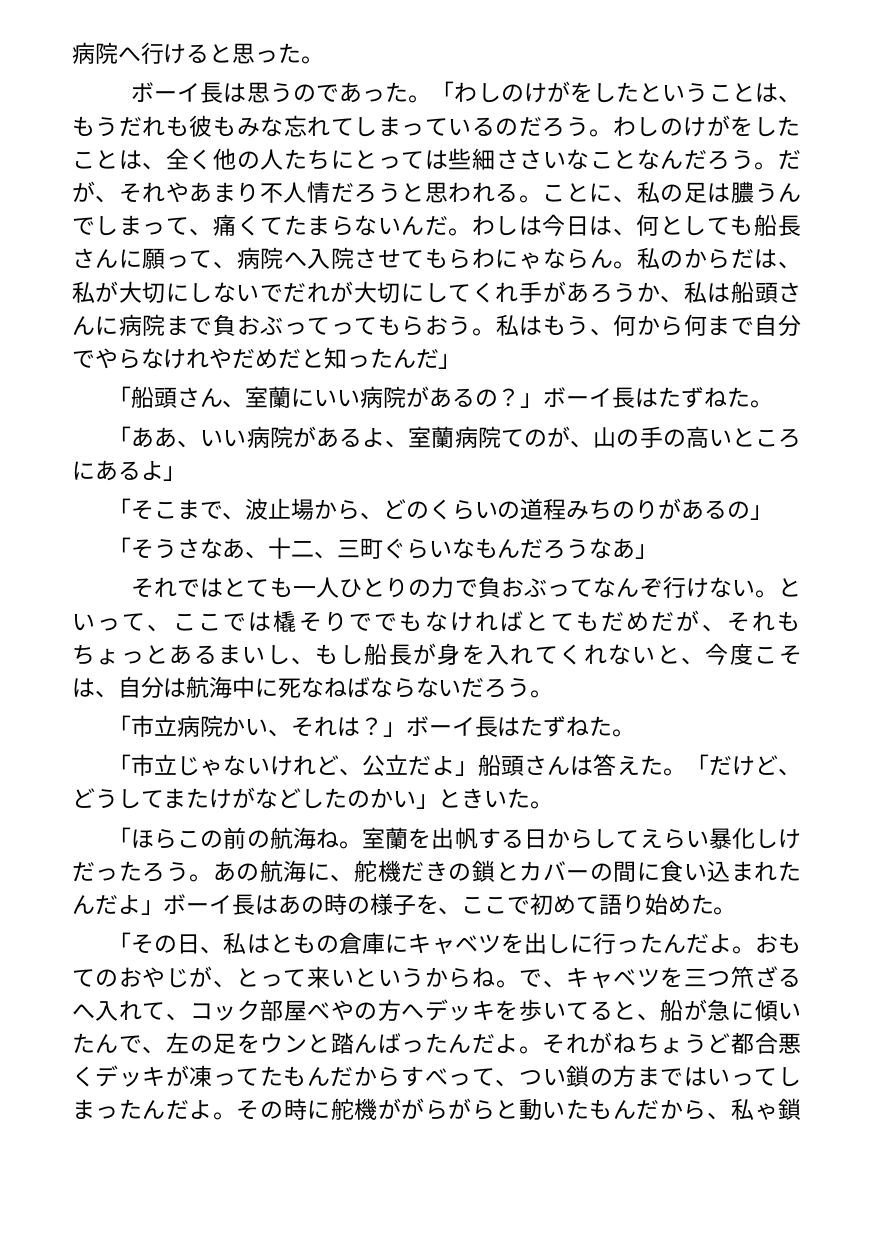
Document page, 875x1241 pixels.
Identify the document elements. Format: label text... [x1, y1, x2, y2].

text ボーイ長は思うのであった。「わしのけがをしたということは、もうだれも彼もみな忘れてしまっているのだろう。わしのけがをしたことは、全く他の人たちにとっては些細ささいなことなんだろう。だが、それやあまり不人情だろうと思われる。ことに、私の足は膿うんでしまって、痛くてたまらないんだ。わしは今日は、何としても船長さんに願って、病院へ入院させてもらわにゃならん。私のからだは、私が大切にしないでだれが大切にしてくれ手があろうか、私は船頭さんに病院まで負おぶってってもらおう。私はもう、何から何まで自分でやらなけれやだめだと知ったんだ」 [72, 75, 802, 374]
text 「ああ、いい病院があるよ、室蘭病院てのが、山の手の高いところにあるよ」 [72, 419, 802, 486]
text 「市立じゃないけれど、公立だよ」船頭さんは答えた。「だけど、どうしてまたけがなどしたのかい」ときいた。 [72, 748, 802, 814]
text 「ほらこの前の航海ね。室蘭を出帆する日からしてえらい暴化しけだったろう。あの航海に、舵機だきの鎖とカバーの間に食い込まれたんだよ」ボーイ長はあの時の様子を、ここで初めて語り始めた。 [72, 821, 802, 920]
text それではとても一人ひとりの力で負おぶってなんぞ行けない。といって、ここでは橇そりででもなければとてもだめだが、それもちょっとあるまいし、もし船長が身を入れてくれないと、今度こそは、自分は航海中に死なねばならないだろう。 [72, 570, 802, 703]
text 「市立病院かい、それは？」ボーイ長はたずねた。 [72, 709, 802, 742]
text 「そうさなあ、十二、三町ぐらいなもんだろうなあ」 [72, 531, 802, 564]
text 「そこまで、波止場から、どのくらいの道程みちのりがあるの」 [72, 492, 802, 525]
text 「その日、私はともの倉庫にキャベツを出しに行ったんだよ。おもてのおやじが、とって来いというからね。で、キャベツを三つ笊ざるへ入れて、コック部屋べやの方へデッキを歩いてると、船が急に傾いたんで、左の足をウンと踏んばったんだよ。それがねちょうど都合悪くデッキが凍ってたもんだからすべって、つい鎖の方まではいってしまったんだよ。その時に舵機ががらがらと動いたもんだから、私ゃ鎖 [72, 926, 802, 1126]
text 病院へ行けると思った。 [72, 36, 802, 69]
text 「船頭さん、室蘭にいい病院があるの？」ボーイ長はたずねた。 [72, 380, 802, 413]
